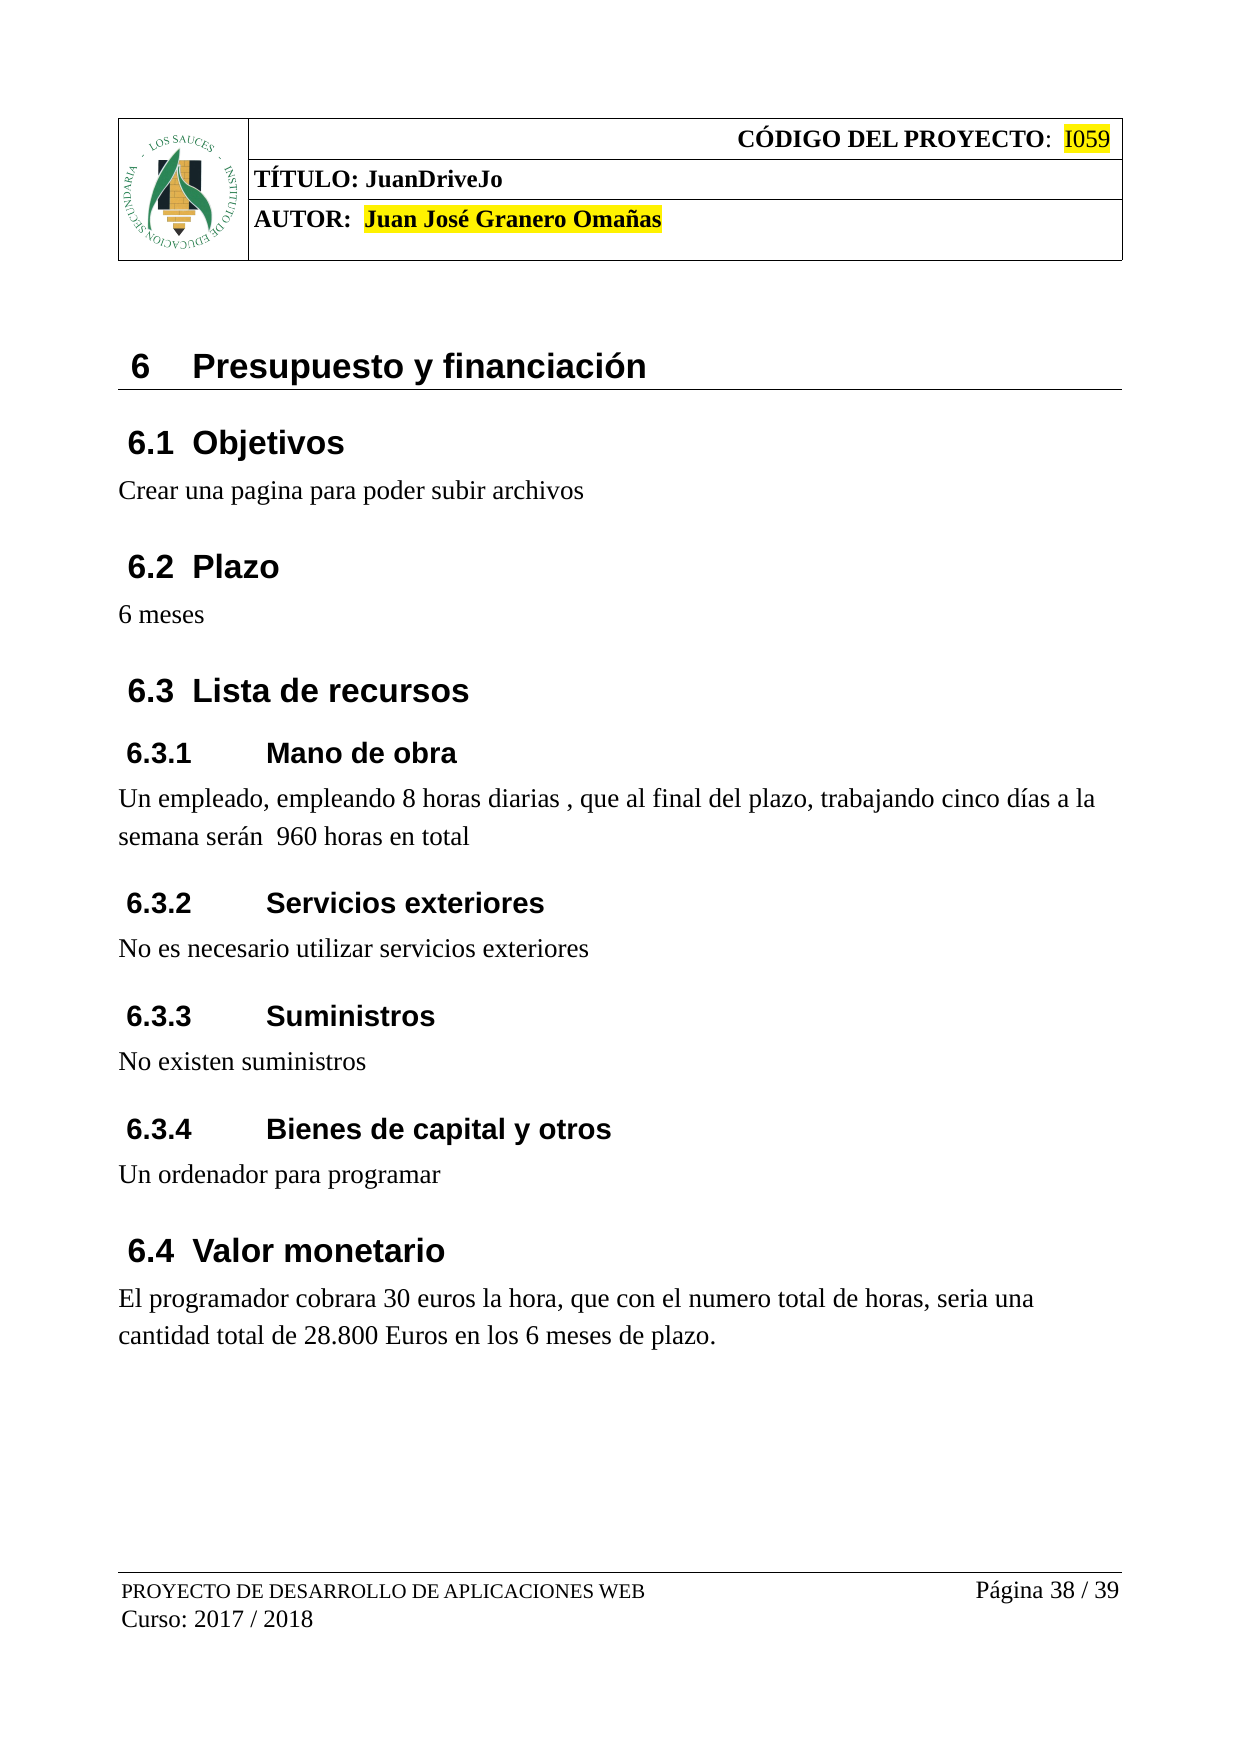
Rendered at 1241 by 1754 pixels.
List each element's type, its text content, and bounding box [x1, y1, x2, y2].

text No existen suministros [118, 1045, 1122, 1076]
subtitle Objetivos [118, 423, 1122, 461]
subtitle Servicios exteriores [118, 886, 1122, 920]
picture [112, 123, 254, 257]
text Un empleado, empleando 8 horas diarias , que al final del plazo, trabajando cinco días a la semana serán 960 horas en total [118, 782, 1122, 851]
subtitle Mano de obra [118, 736, 1122, 770]
text El programador cobrara 30 euros la hora, que con el numero total de horas, seria una cantidad total de 28.800 Euros en los 6 meses de plazo. [118, 1282, 1122, 1350]
text Un ordenador para programar [118, 1158, 1122, 1189]
text Crear una pagina para poder subir archivos [118, 474, 1122, 505]
subtitle Suministros [118, 999, 1122, 1033]
subtitle Valor monetario [118, 1231, 1122, 1269]
subtitle Bienes de capital y otros [118, 1112, 1122, 1145]
subtitle Plazo [118, 547, 1122, 585]
subtitle Lista de recursos [118, 671, 1122, 709]
text No es necesario utilizar servicios exteriores [118, 932, 1122, 964]
subtitle Presupuesto y financiación [118, 343, 1122, 389]
text 6 meses [118, 598, 1122, 629]
